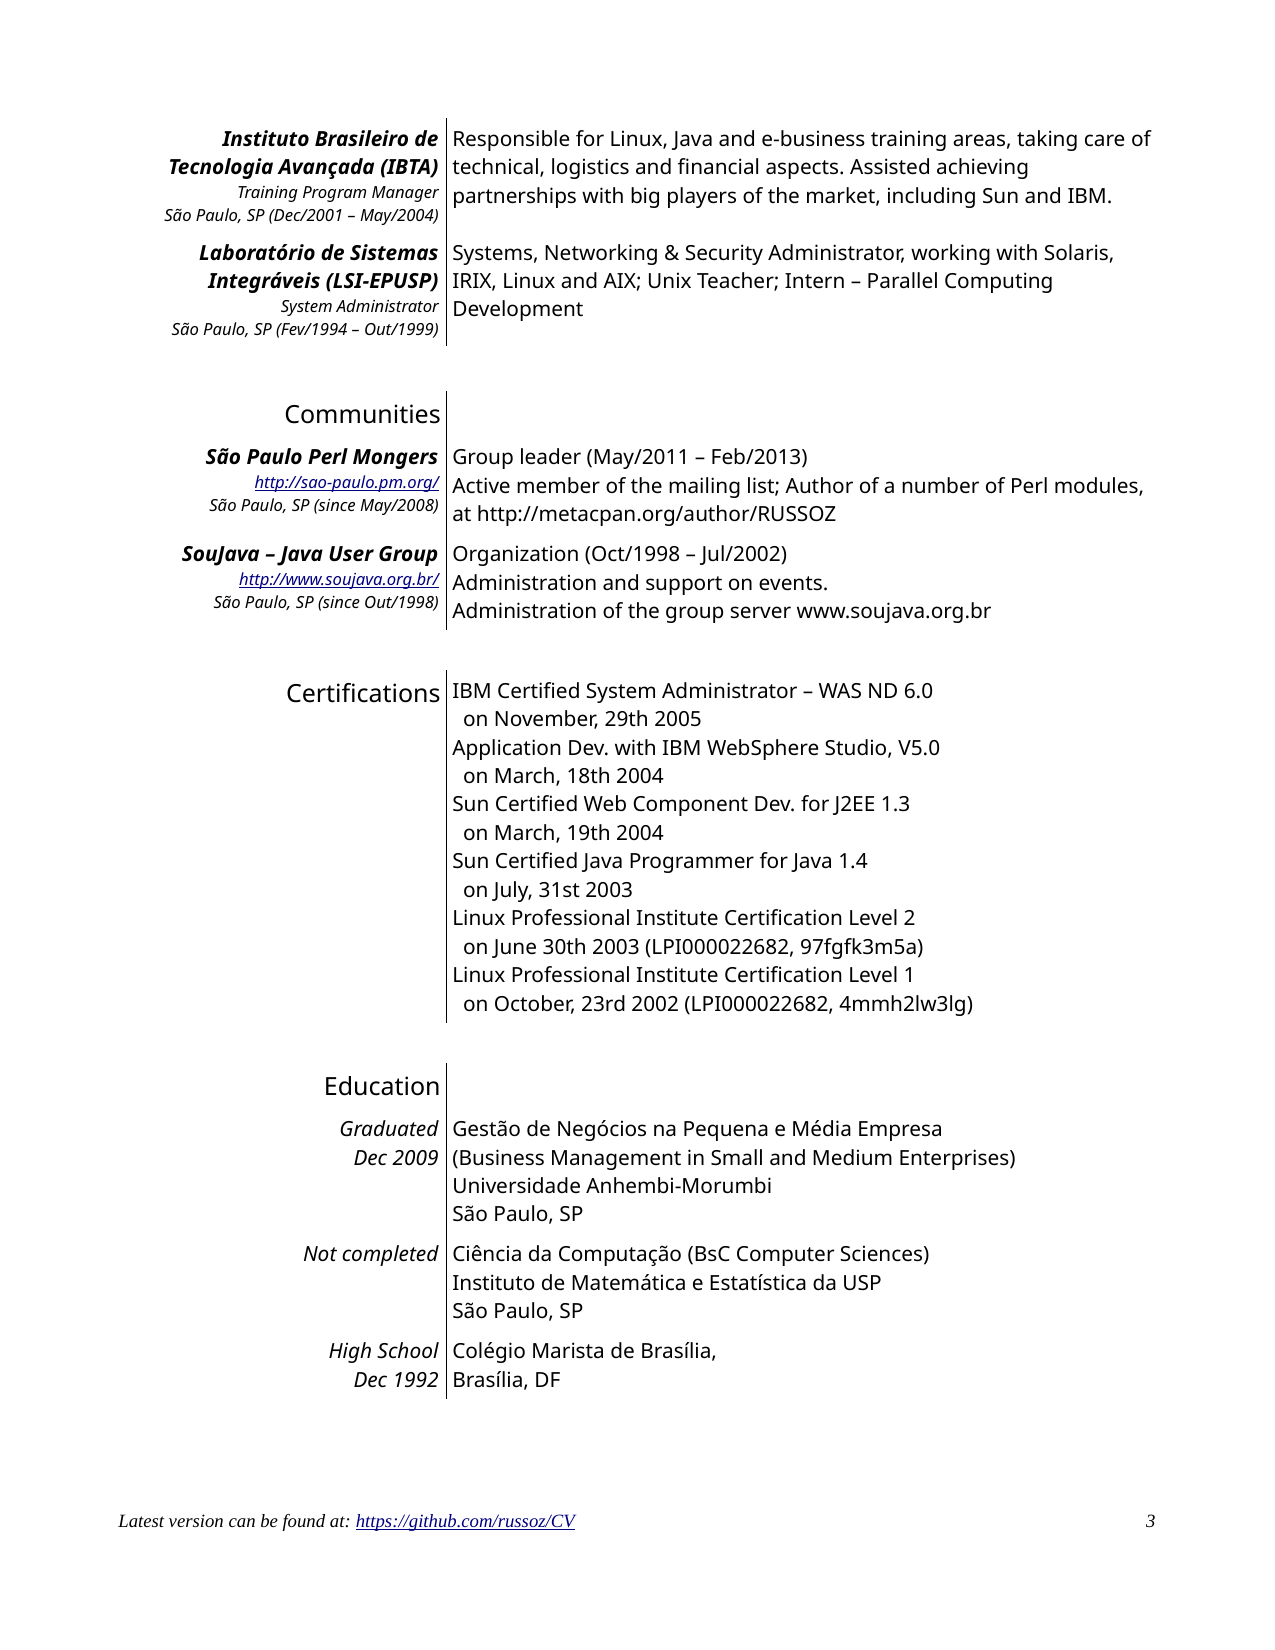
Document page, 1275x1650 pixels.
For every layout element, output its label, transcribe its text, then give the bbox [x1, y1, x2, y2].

table_cell Group leader (May/2011 – Feb/2013) Active member of the mailing list; Author of a number of Perl modules, at http://metacpan.org/author/RUSSOZ [447, 437, 1157, 533]
table_cell Responsible for Linux, Java and e-business training areas, taking care of technical, logistics and financial aspects. Assisted achieving partnerships with big players of the market, including Sun and IBM. [447, 118, 1157, 232]
table_cell [446, 1023, 1157, 1063]
table_cell [118, 1023, 446, 1063]
table_cell Not completed [118, 1234, 446, 1331]
table_cell Organization (Oct/1998 – Jul/2002) Administration and support on events. Administration of the group server www.soujava.org.br [447, 534, 1157, 630]
table_cell Ciência da Computação (BsC Computer Sciences) Instituto de Matemática e Estatística da USP São Paulo, SP [447, 1234, 1157, 1331]
table_cell Certifications [118, 670, 446, 1023]
table_cell [118, 346, 446, 391]
table_cell Colégio Marista de Brasília, Brasília, DF [447, 1331, 1157, 1399]
table_cell São Paulo Perl Mongers http://sao-paulo.pm.org/ São Paulo, SP (since May/2008) [118, 437, 446, 533]
table_cell Laboratório de Sistemas Integráveis (LSI-EPUSP) System Administrator São Paulo, SP (Fev/1994 – Out/1999) [118, 232, 446, 346]
table_cell [446, 630, 1157, 670]
table_cell Education [118, 1063, 446, 1108]
table_cell IBM Certified System Administrator – WAS ND 6.0 on November, 29th 2005 Application Dev. with IBM WebSphere Studio, V5.0 on March, 18th 2004 Sun Certified Web Component Dev. for J2EE 1.3 on March, 19th 2004 Sun Certified Java Programmer for Java 1.4 on July, 31st 2003 Linux Professional Institute Certification Level 2 on June 30th 2003 (LPI000022682, 97fgfk3m5a) Linux Professional Institute Certification Level 1 on October, 23rd 2002 (LPI000022682, 4mmh2lw3lg) [447, 670, 1157, 1023]
table_cell Communities [118, 391, 446, 437]
table_cell High School Dec 1992 [118, 1331, 446, 1399]
table_cell Gestão de Negócios na Pequena e Média Empresa (Business Management in Small and Medium Enterprises) Universidade Anhembi-Morumbi São Paulo, SP [447, 1109, 1157, 1234]
table_cell SouJava – Java User Group http://www.soujava.org.br/ São Paulo, SP (since Out/1998) [118, 534, 446, 630]
table_cell Instituto Brasileiro de Tecnologia Avançada (IBTA) Training Program Manager São Paulo, SP (Dec/2001 – May/2004) [118, 118, 446, 232]
table_cell [118, 630, 446, 670]
table_cell Graduated Dec 2009 [118, 1109, 446, 1234]
table_cell [447, 1063, 1157, 1108]
table_cell [447, 391, 1157, 437]
table_cell [446, 346, 1157, 391]
table_cell Systems, Networking & Security Administrator, working with Solaris, IRIX, Linux and AIX; Unix Teacher; Intern – Parallel Computing Development [447, 232, 1157, 346]
